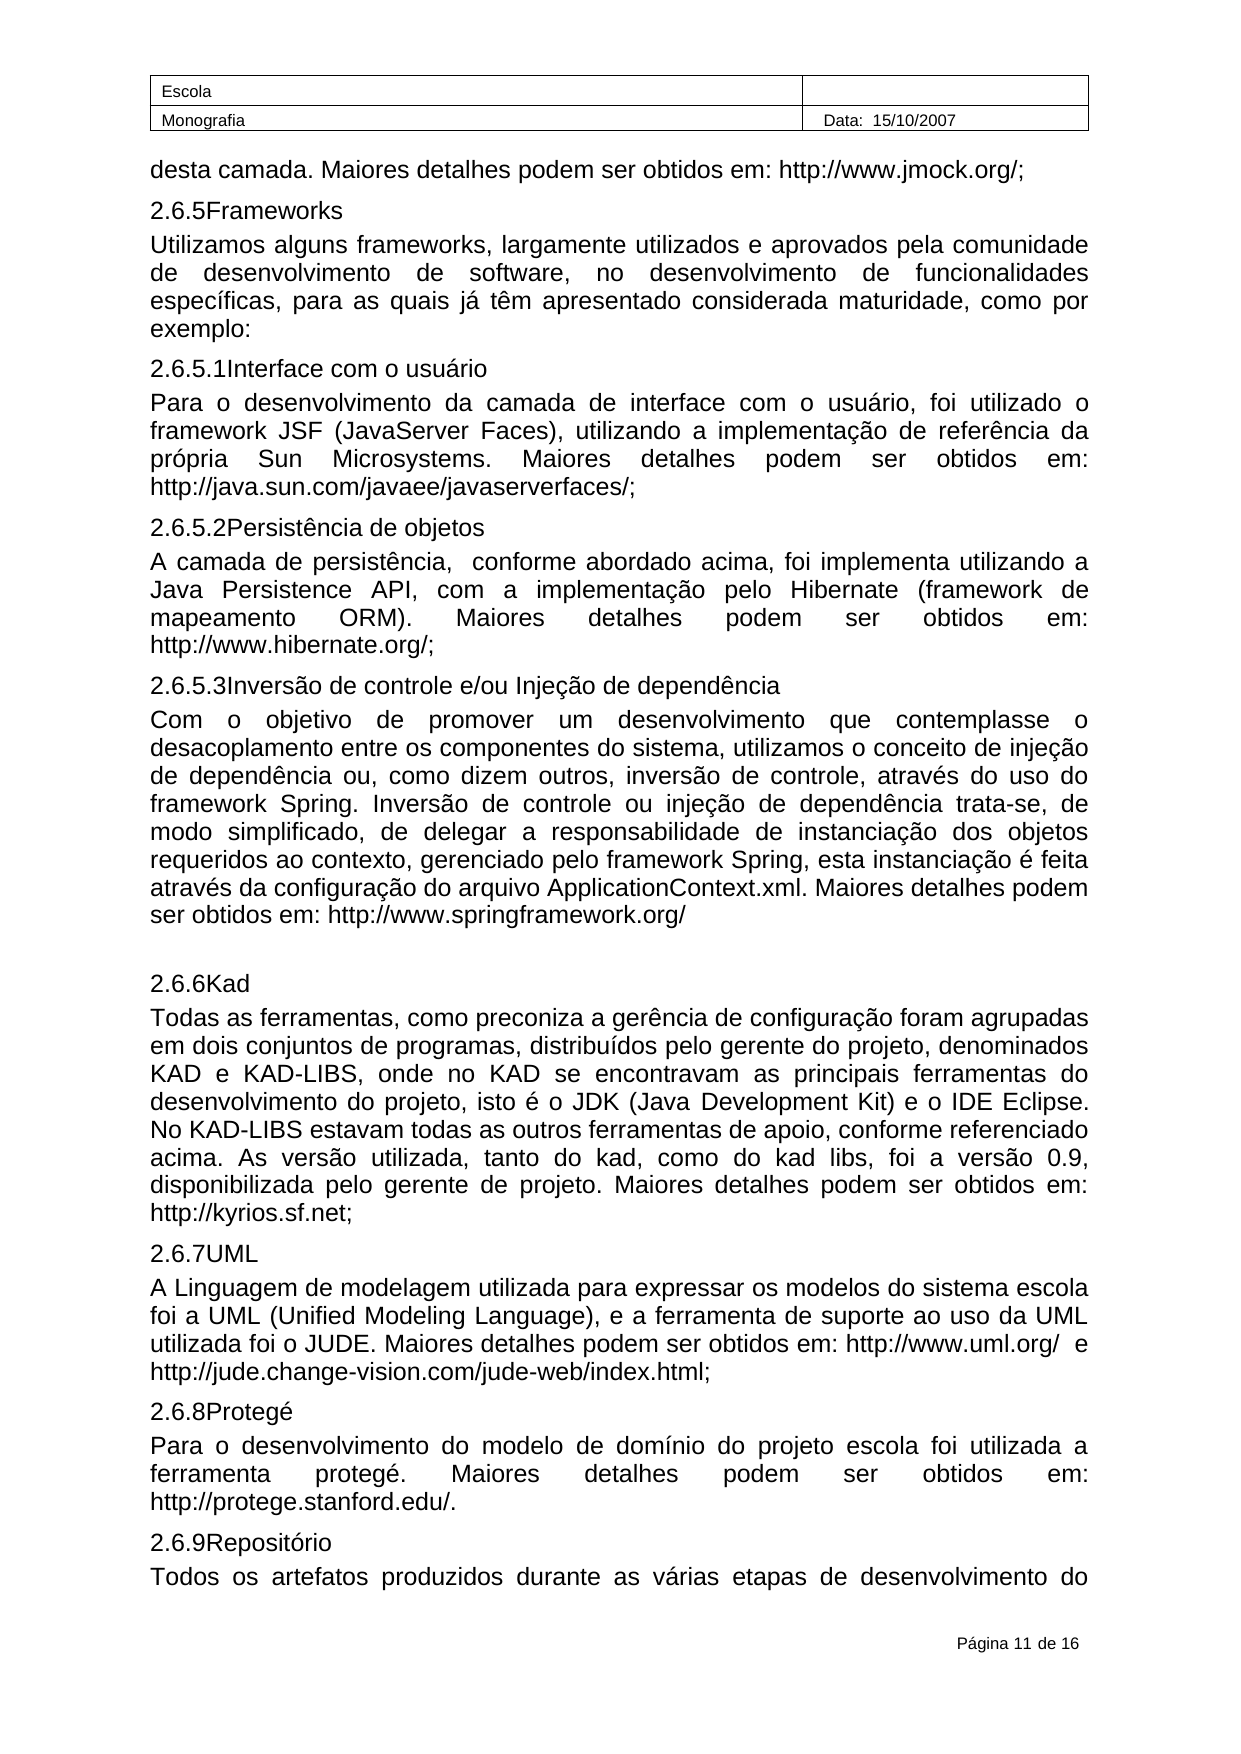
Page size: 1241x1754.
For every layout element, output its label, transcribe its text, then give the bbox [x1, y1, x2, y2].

subtitle Interface com o usuário [150, 355, 1090, 383]
subtitle Protegé [150, 1398, 1090, 1426]
text Todas as ferramentas, como preconiza a gerência de configuração foram agrupadas em dois conjuntos de programas, distribuídos pelo gerente do projeto, denominados KAD e KAD-LIBS, onde no KAD se encontravam as principais ferramentas do desenvolvimento do projeto, isto é o JDK (Java Development Kit) e o IDE Eclipse. No KAD-LIBS estavam todas as outros ferramentas de apoio, conforme referenciado acima. As versão utilizada, tanto do kad, como do kad libs, foi a versão 0.9, disponibilizada pelo gerente de projeto. Maiores detalhes podem ser obtidos em: http://kyrios.sf.net; [150, 1004, 1090, 1227]
text desta camada. Maiores detalhes podem ser obtidos em: http://www.jmock.org/; [150, 156, 1090, 184]
text A camada de persistência, conforme abordado acima, foi implementa utilizando a Java Persistence API, com a implementação pelo Hibernate (framework de mapeamento ORM). Maiores detalhes podem ser obtidos em: http://www.hibernate.org/; [150, 547, 1090, 659]
text Para o desenvolvimento da camada de interface com o usuário, foi utilizado o framework JSF (JavaServer Faces), utilizando a implementação de referência da própria Sun Microsystems. Maiores detalhes podem ser obtidos em: http://java.sun.com/javaee/javaserverfaces/; [150, 389, 1090, 501]
text A Linguagem de modelagem utilizada para expressar os modelos do sistema escola foi a UML (Unified Modeling Language), e a ferramenta de suporte ao uso da UML utilizada foi o JUDE. Maiores detalhes podem ser obtidos em: http://www.uml.org/ e http://jude.change-vision.com/jude-web/index.html; [150, 1274, 1090, 1385]
subtitle Kad [150, 969, 1090, 997]
subtitle Frameworks [150, 197, 1090, 224]
text Para o desenvolvimento do modelo de domínio do projeto escola foi utilizada a ferramenta protegé. Maiores detalhes podem ser obtidos em: http://protege.stanford.edu/. [150, 1432, 1090, 1516]
text Com o objetivo de promover um desenvolvimento que contemplasse o desacoplamento entre os componentes do sistema, utilizamos o conceito de injeção de dependência ou, como dizem outros, inversão de controle, através do uso do framework Spring. Inversão de controle ou injeção de dependência trata-se, de modo simplificado, de delegar a responsabilidade de instanciação dos objetos requeridos ao contexto, gerenciado pelo framework Spring, esta instanciação é feita através da configuração do arquivo ApplicationContext.xml. Maiores detalhes podem ser obtidos em: http://www.springframework.org/ [150, 706, 1090, 929]
subtitle Persistência de objetos [150, 513, 1090, 541]
subtitle UML [150, 1239, 1090, 1267]
text Todos os artefatos produzidos durante as várias etapas de desenvolvimento do [150, 1562, 1090, 1590]
subtitle Repositório [150, 1528, 1090, 1556]
text Utilizamos alguns frameworks, largamente utilizados e aprovados pela comunidade de desenvolvimento de software, no desenvolvimento de funcionalidades específicas, para as quais já têm apresentado considerada maturidade, como por exemplo: [150, 231, 1090, 342]
subtitle Inversão de controle e/ou Injeção de dependência [150, 672, 1090, 699]
